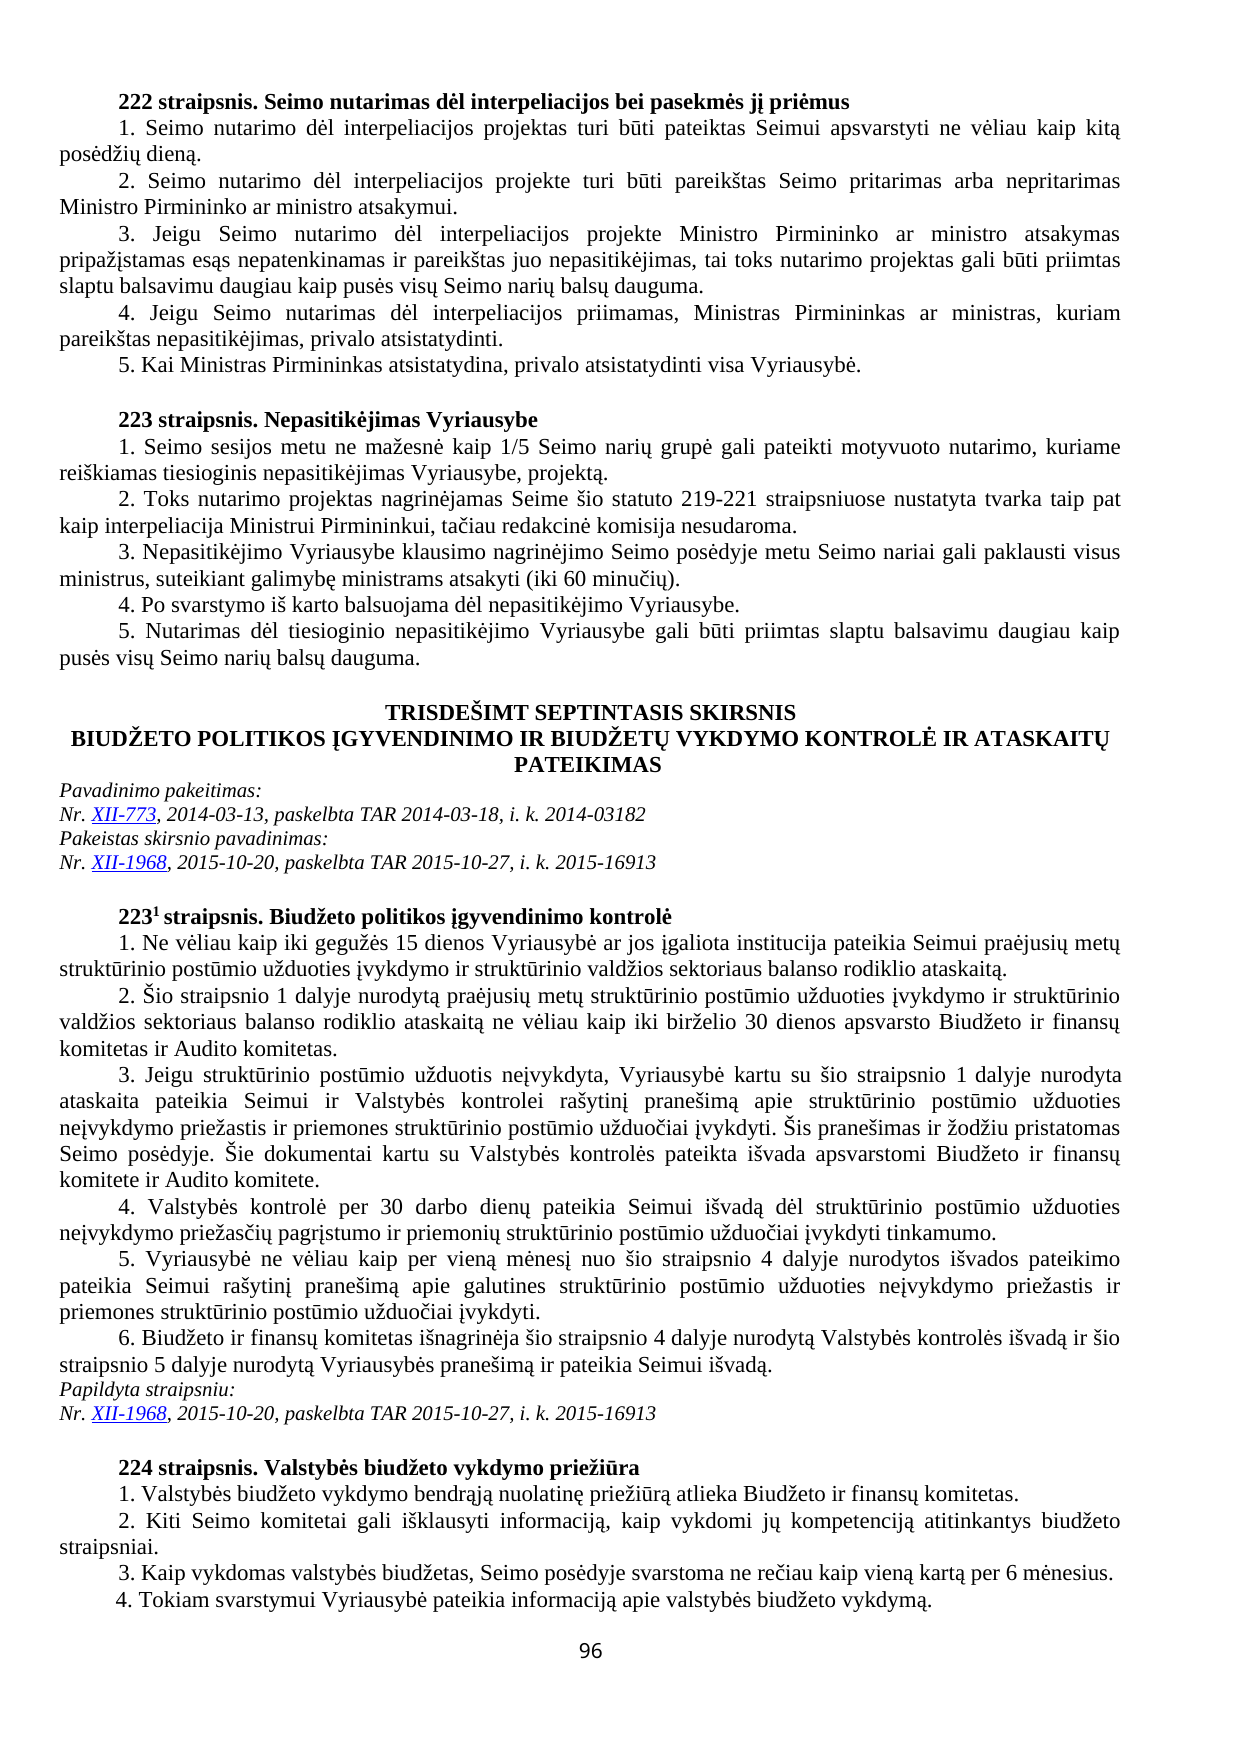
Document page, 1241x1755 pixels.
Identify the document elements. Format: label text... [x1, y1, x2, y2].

text 2. Kiti Seimo komitetai gali išklausyti informaciją, kaip vykdomi jų kompetenciją atitinkantys biudžeto straipsniai. [59, 1507, 1122, 1559]
text 4. Jeigu Seimo nutarimas dėl interpeliacijos priimamas, Ministras Pirmininkas ar ministras, kuriam pareikštas nepasitikėjimas, privalo atsistatydinti. [59, 299, 1122, 351]
text 3. Jeigu struktūrinio postūmio užduotis neįvykdyta, Vyriausybė kartu su šio straipsnio 1 dalyje nurodyta ataskaita pateikia Seimui ir Valstybės kontrolei rašytinį pranešimą apie struktūrinio postūmio užduoties neįvykdymo priežastis ir priemones struktūrinio postūmio užduočiai įvykdyti. Šis pranešimas ir žodžiu pristatomas Seimo posėdyje. Šie dokumentai kartu su Valstybės kontrolės pateikta išvada apsvarstomi Biudžeto ir finansų komitete ir Audito komitete. [59, 1061, 1122, 1193]
text 5. Nutarimas dėl tiesioginio nepasitikėjimo Vyriausybe gali būti priimtas slaptu balsavimu daugiau kaip pusės visų Seimo narių balsų dauguma. [59, 617, 1122, 670]
text BIUDŽETO POLITIKOS ĮGYVENDINIMO IR BIUDŽETŲ VYKDYMO KONTROLĖ IR ATASKAITŲ PATEIKIMAS [59, 725, 1122, 778]
text Nr. XII-1968, 2015-10-20, paskelbta TAR 2015-10-27, i. k. 2015-16913 [59, 850, 1122, 874]
text Nr. XII-773, 2014-03-13, paskelbta TAR 2014-03-18, i. k. 2014-03182 [59, 802, 1122, 826]
text 224 straipsnis. Valstybės biudžeto vykdymo priežiūra [59, 1454, 1122, 1480]
text 2. Šio straipsnio 1 dalyje nurodytą praėjusių metų struktūrinio postūmio užduoties įvykdymo ir struktūrinio valdžios sektoriaus balanso rodiklio ataskaitą ne vėliau kaip iki birželio 30 dienos apsvarsto Biudžeto ir finansų komitetas ir Audito komitetas. [59, 982, 1122, 1061]
text 6. Biudžeto ir finansų komitetas išnagrinėja šio straipsnio 4 dalyje nurodytą Valstybės kontrolės išvadą ir šio straipsnio 5 dalyje nurodytą Vyriausybės pranešimą ir pateikia Seimui išvadą. [59, 1324, 1122, 1377]
text 222 straipsnis. Seimo nutarimas dėl interpeliacijos bei pasekmės jį priėmus [59, 88, 1122, 114]
text 2231 straipsnis. Biudžeto politikos įgyvendinimo kontrolė [59, 903, 1122, 929]
text Nr. XII-1968, 2015-10-20, paskelbta TAR 2015-10-27, i. k. 2015-16913 [59, 1401, 1122, 1425]
text Pavadinimo pakeitimas: [59, 778, 1122, 802]
text 2. Toks nutarimo projektas nagrinėjamas Seime šio statuto 219-221 straipsniuose nustatyta tvarka taip pat kaip interpeliacija Ministrui Pirmininkui, tačiau redakcinė komisija nesudaroma. [59, 486, 1122, 538]
text 3. Kaip vykdomas valstybės biudžetas, Seimo posėdyje svarstoma ne rečiau kaip vieną kartą per 6 mėnesius. [59, 1559, 1122, 1586]
text 1. Seimo nutarimo dėl interpeliacijos projektas turi būti pateiktas Seimui apsvarstyti ne vėliau kaip kitą posėdžių dieną. [59, 114, 1122, 167]
text 4. Po svarstymo iš karto balsuojama dėl nepasitikėjimo Vyriausybe. [59, 591, 1122, 617]
text TRISDEŠIMT SEPTINTASIS SKIRSNIS [59, 699, 1122, 725]
text Pakeistas skirsnio pavadinimas: [59, 826, 1122, 850]
text 4. Valstybės kontrolė per 30 darbo dienų pateikia Seimui išvadą dėl struktūrinio postūmio užduoties neįvykdymo priežasčių pagrįstumo ir priemonių struktūrinio postūmio užduočiai įvykdyti tinkamumo. [59, 1193, 1122, 1245]
text 5. Vyriausybė ne vėliau kaip per vieną mėnesį nuo šio straipsnio 4 dalyje nurodytos išvados pateikimo pateikia Seimui rašytinį pranešimą apie galutines struktūrinio postūmio užduoties neįvykdymo priežastis ir priemones struktūrinio postūmio užduočiai įvykdyti. [59, 1245, 1122, 1324]
text 1. Valstybės biudžeto vykdymo bendrąją nuolatinę priežiūrą atlieka Biudžeto ir finansų komitetas. [59, 1480, 1122, 1507]
text Papildyta straipsniu: [59, 1377, 1122, 1401]
text 4. Tokiam svarstymui Vyriausybė pateikia informaciją apie valstybės biudžeto vykdymą. [59, 1586, 1122, 1612]
text 223 straipsnis. Nepasitikėjimas Vyriausybe [59, 406, 1122, 433]
text 5. Kai Ministras Pirmininkas atsistatydina, privalo atsistatydinti visa Vyriausybė. [59, 351, 1122, 378]
text 2. Seimo nutarimo dėl interpeliacijos projekte turi būti pareikštas Seimo pritarimas arba nepritarimas Ministro Pirmininko ar ministro atsakymui. [59, 167, 1122, 219]
text 1. Seimo sesijos metu ne mažesnė kaip 1/5 Seimo narių grupė gali pateikti motyvuoto nutarimo, kuriame reiškiamas tiesioginis nepasitikėjimas Vyriausybe, projektą. [59, 433, 1122, 486]
text 3. Jeigu Seimo nutarimo dėl interpeliacijos projekte Ministro Pirmininko ar ministro atsakymas pripažįstamas esąs nepatenkinamas ir pareikštas juo nepasitikėjimas, tai toks nutarimo projektas gali būti priimtas slaptu balsavimu daugiau kaip pusės visų Seimo narių balsų dauguma. [59, 219, 1122, 299]
text 1. Ne vėliau kaip iki gegužės 15 dienos Vyriausybė ar jos įgaliota institucija pateikia Seimui praėjusių metų struktūrinio postūmio užduoties įvykdymo ir struktūrinio valdžios sektoriaus balanso rodiklio ataskaitą. [59, 929, 1122, 982]
text 3. Nepasitikėjimo Vyriausybe klausimo nagrinėjimo Seimo posėdyje metu Seimo nariai gali paklausti visus ministrus, suteikiant galimybę ministrams atsakyti (iki 60 minučių). [59, 538, 1122, 591]
